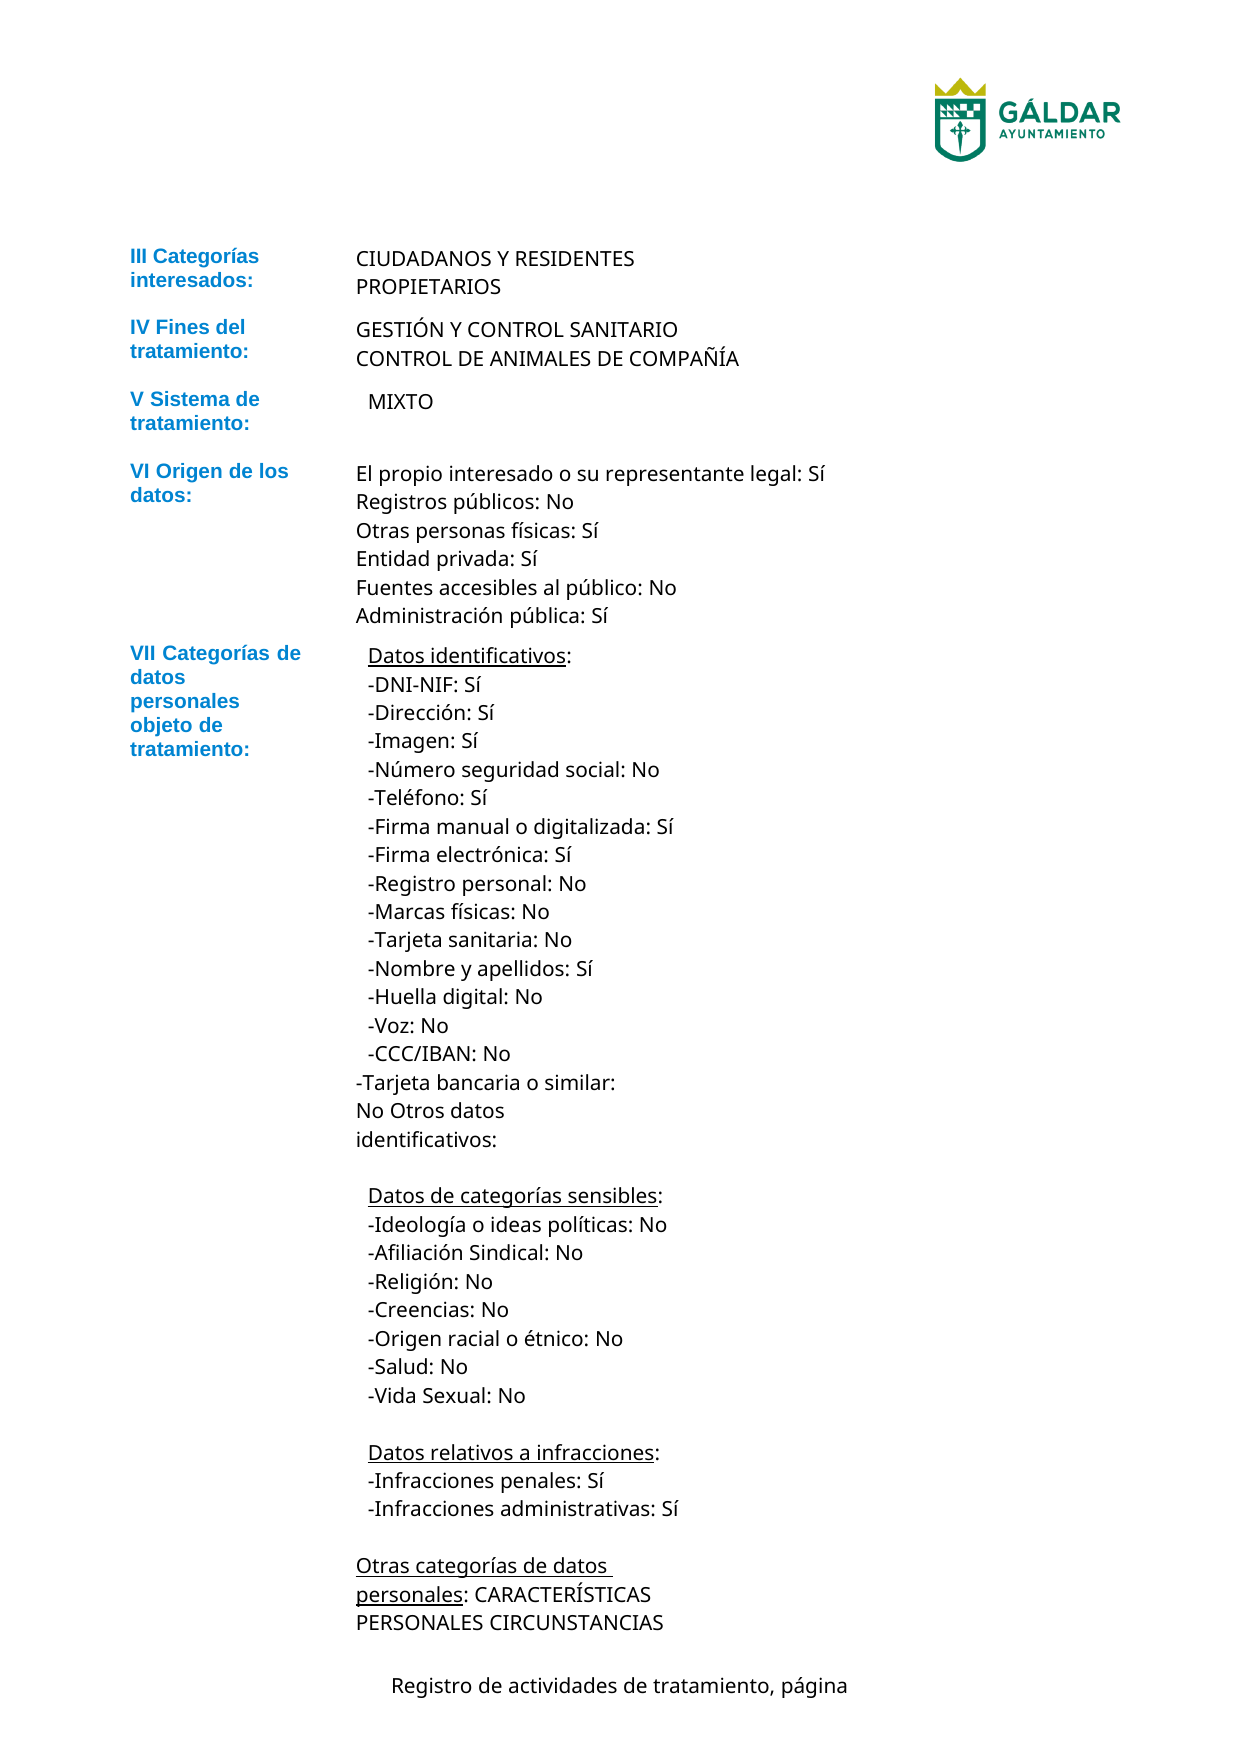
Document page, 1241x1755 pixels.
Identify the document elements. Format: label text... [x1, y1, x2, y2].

table_cell El propio interesado o su representante legal: Sí Registros públicos: No Otras personas físicas: Sí Entidad privada: Sí Fuentes accesibles al público: No Administración pública: Sí [356, 447, 987, 629]
table_cell IV Fines del tratamiento: [109, 304, 356, 375]
table_cell MIXTO [356, 375, 987, 447]
table_cell V Sistema de tratamiento: [109, 375, 356, 447]
table_cell Datos identificativos: -DNI-NIF: Sí -Dirección: Sí -Imagen: Sí -Número seguridad social: No -Teléfono: Sí -Firma manual o digitalizada: Sí -Firma electrónica: Sí -Registro personal: No -Marcas físicas: No -Tarjeta sanitaria: No -Nombre y apellidos: Sí -Huella digital: No -Voz: No -CCC/IBAN: No -Tarjeta bancaria o similar: No Otros datos identificativos: Datos de categorías sensibles: -Ideología o ideas políticas: No -Afiliación Sindical: No -Religión: No -Creencias: No -Origen racial o étnico: No -Salud: No -Vida Sexual: No Datos relativos a infracciones: -Infracciones penales: Sí -Infracciones administrativas: Sí Otras categorías de datos personales: CARACTERÍSTICAS PERSONALES CIRCUNSTANCIAS [356, 630, 987, 1637]
table_cell VII Categorías de datos personales objeto de tratamiento: [109, 630, 356, 1637]
table_cell VI Origen de los datos: [109, 447, 356, 629]
table_header CIUDADANOS Y RESIDENTES PROPIETARIOS [356, 244, 987, 303]
table_header III Categorías interesados: [109, 244, 356, 303]
table_cell GESTIÓN Y CONTROL SANITARIO CONTROL DE ANIMALES DE COMPAÑÍA [356, 304, 987, 375]
